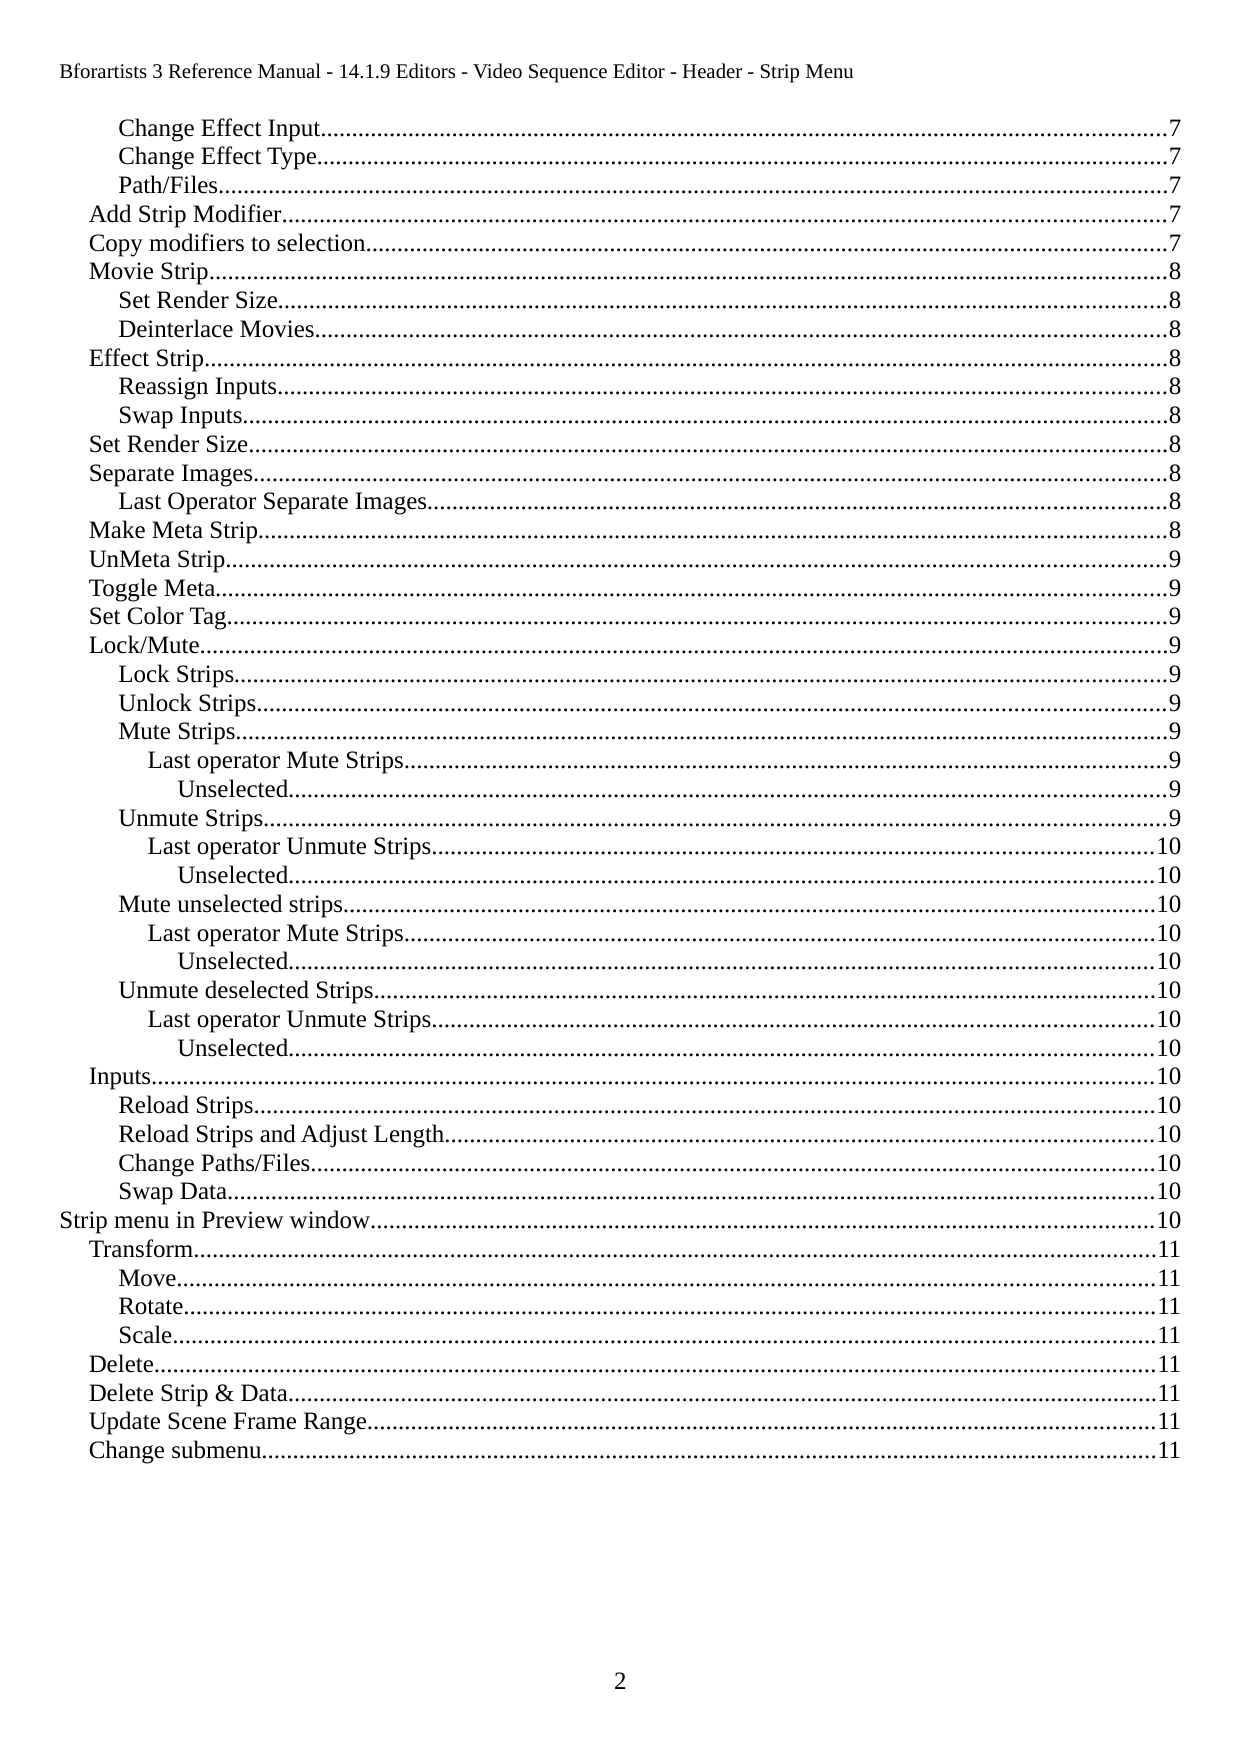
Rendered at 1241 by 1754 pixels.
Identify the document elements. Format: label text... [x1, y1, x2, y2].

text Add Strip Modifier 7 [88, 199, 1181, 228]
text Unmute deselected Strips 10 [118, 975, 1181, 1004]
text Reload Strips and Adjust Length 10 [118, 1119, 1181, 1148]
text UnMeta Strip 9 [88, 544, 1181, 573]
text Lock Strips 9 [118, 659, 1181, 688]
text Swap Inputs 8 [118, 400, 1181, 429]
text Set Render Size 8 [88, 429, 1181, 458]
text Move 11 [118, 1263, 1181, 1291]
text Change Effect Input 7 [118, 113, 1181, 141]
text Strip menu in Preview window 10 [59, 1205, 1181, 1234]
text Last operator Mute Strips 10 [147, 918, 1181, 946]
text Change Paths/Files 10 [118, 1148, 1181, 1176]
text Set Color Tag 9 [88, 601, 1181, 630]
text Unlock Strips 9 [118, 688, 1181, 716]
text Update Scene Frame Range 11 [88, 1406, 1181, 1435]
text Unselected 10 [177, 1033, 1181, 1061]
text Path/Files 7 [118, 170, 1181, 199]
text Unselected 10 [177, 860, 1181, 889]
text Scale 11 [118, 1320, 1181, 1349]
text Mute unselected strips 10 [118, 889, 1181, 918]
text Make Meta Strip 8 [88, 515, 1181, 544]
text Transform 11 [88, 1234, 1181, 1263]
text Last operator Unmute Strips 10 [147, 1004, 1181, 1033]
text Separate Images 8 [88, 458, 1181, 486]
text Unmute Strips 9 [118, 803, 1181, 831]
text Delete 11 [88, 1349, 1181, 1378]
text Unselected 9 [177, 774, 1181, 803]
text Effect Strip 8 [88, 343, 1181, 371]
text Inputs 10 [88, 1061, 1181, 1090]
text Reassign Inputs 8 [118, 371, 1181, 400]
text Change submenu 11 [88, 1435, 1181, 1464]
text Delete Strip & Data 11 [88, 1378, 1181, 1406]
text Movie Strip 8 [88, 256, 1181, 285]
text Deinterlace Movies 8 [118, 314, 1181, 343]
text Last operator Mute Strips 9 [147, 745, 1181, 774]
text Lock/Mute 9 [88, 630, 1181, 659]
text Unselected 10 [177, 946, 1181, 975]
text Last operator Unmute Strips 10 [147, 831, 1181, 860]
text Copy modifiers to selection 7 [88, 228, 1181, 256]
text Swap Data 10 [118, 1176, 1181, 1205]
text Toggle Meta 9 [88, 573, 1181, 601]
text Reload Strips 10 [118, 1090, 1181, 1119]
text Change Effect Type 7 [118, 141, 1181, 170]
text Rotate 11 [118, 1291, 1181, 1320]
text Last Operator Separate Images 8 [118, 486, 1181, 515]
text Mute Strips 9 [118, 716, 1181, 745]
text Set Render Size 8 [118, 285, 1181, 314]
